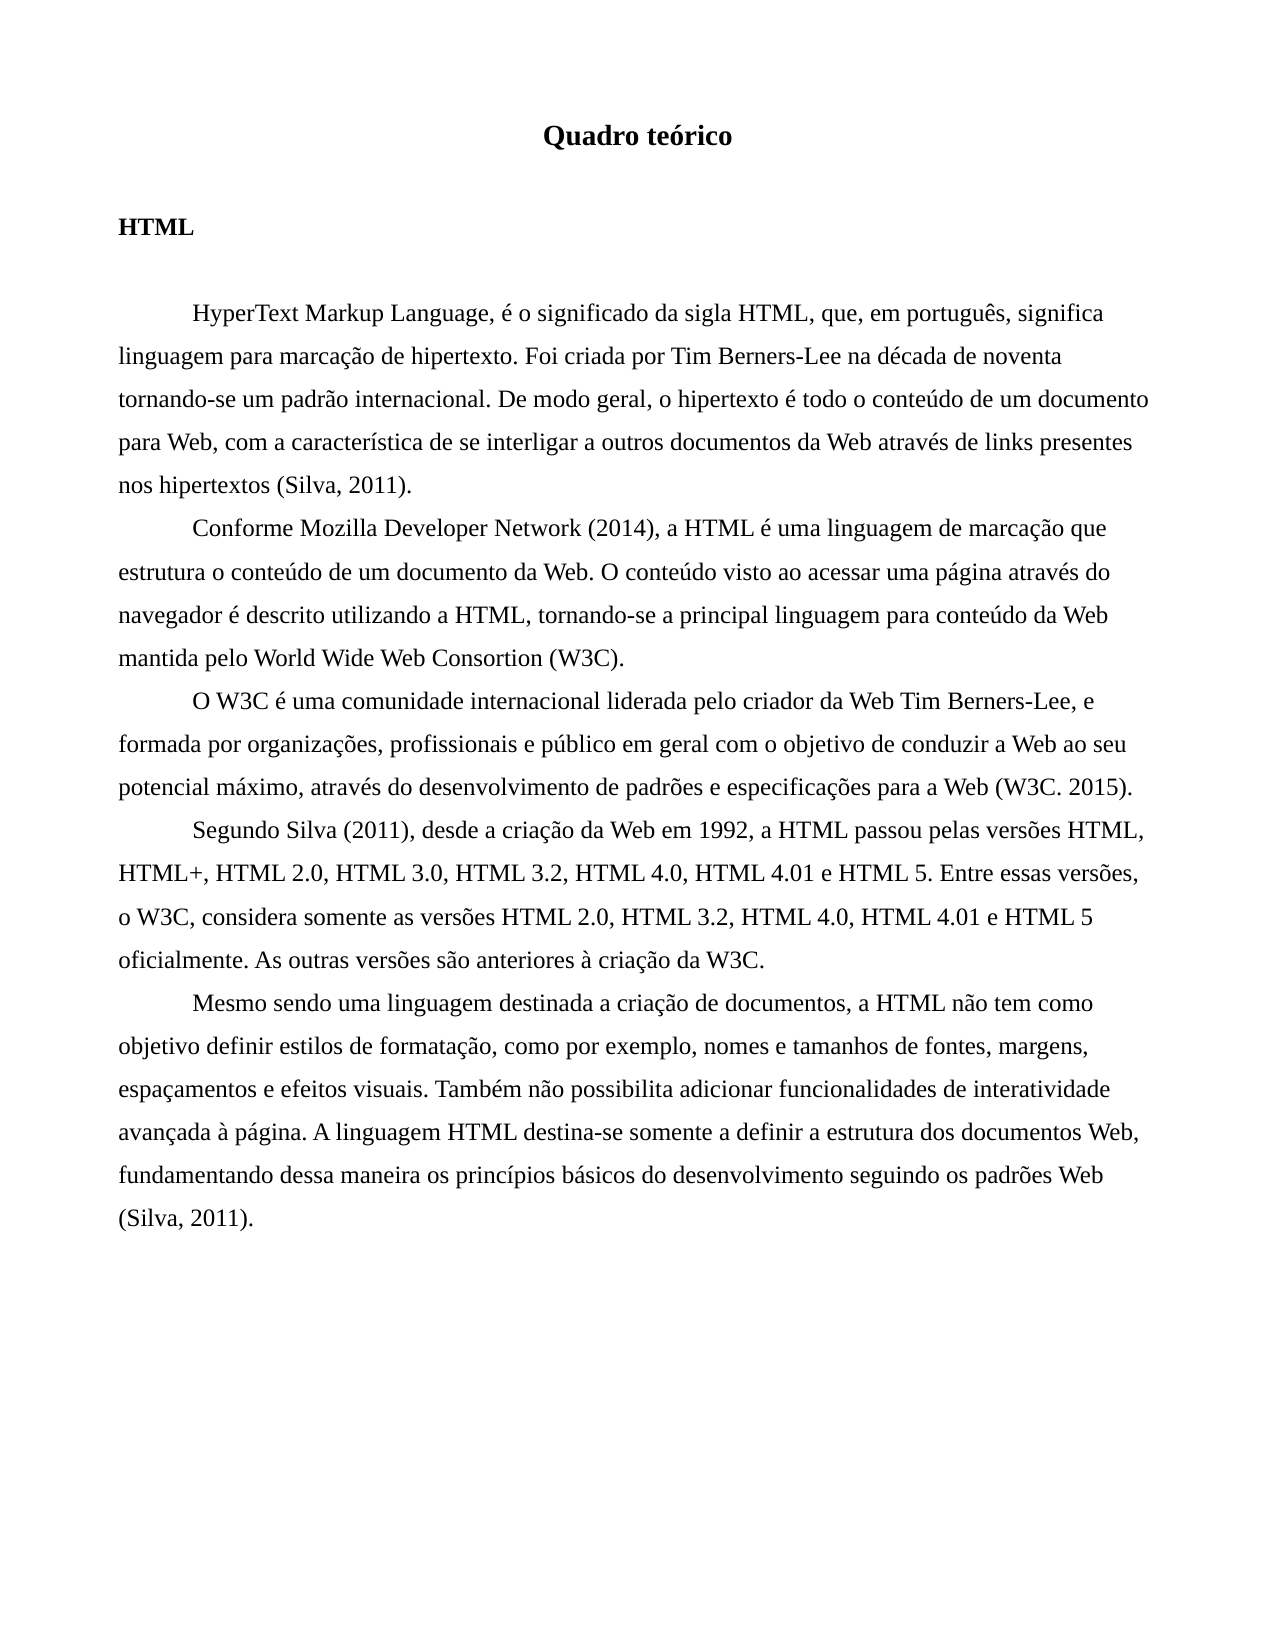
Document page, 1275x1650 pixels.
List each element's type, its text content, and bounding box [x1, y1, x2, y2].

text Conforme Mozilla Developer Network (2014), a HTML é uma linguagem de marcação que estrutura o conteúdo de um documento da Web. O conteúdo visto ao acessar uma página através do navegador é descrito utilizando a HTML, tornando-se a principal linguagem para conteúdo da Web mantida pelo World Wide Web Consortion (W3C). [118, 513, 1157, 672]
text Quadro teórico [118, 118, 1157, 152]
text HTML [118, 212, 1157, 240]
text HyperText Markup Language, é o significado da sigla HTML, que, em português, significa linguagem para marcação de hipertexto. Foi criada por Tim Berners-Lee na década de noventa tornando-se um padrão internacional. De modo geral, o hipertexto é todo o conteúdo de um documento para Web, com a característica de se interligar a outros documentos da Web através de links presentes nos hipertextos (Silva, 2011). [118, 298, 1157, 499]
text Mesmo sendo uma linguagem destinada a criação de documentos, a HTML não tem como objetivo definir estilos de formatação, como por exemplo, nomes e tamanhos de fontes, margens, espaçamentos e efeitos visuais. Também não possibilita adicionar funcionalidades de interatividade avançada à página. A linguagem HTML destina-se somente a definir a estrutura dos documentos Web, fundamentando dessa maneira os princípios básicos do desenvolvimento seguindo os padrões Web (Silva, 2011). [118, 988, 1157, 1232]
text Segundo Silva (2011), desde a criação da Web em 1992, a HTML passou pelas versões HTML, HTML+, HTML 2.0, HTML 3.0, HTML 3.2, HTML 4.0, HTML 4.01 e HTML 5. Entre essas versões, o W3C, considera somente as versões HTML 2.0, HTML 3.2, HTML 4.0, HTML 4.01 e HTML 5 oficialmente. As outras versões são anteriores à criação da W3C. [118, 815, 1157, 973]
text O W3C é uma comunidade internacional liderada pelo criador da Web Tim Berners-Lee, e formada por organizações, profissionais e público em geral com o objetivo de conduzir a Web ao seu potencial máximo, através do desenvolvimento de padrões e especificações para a Web (W3C. 2015). [118, 686, 1157, 801]
